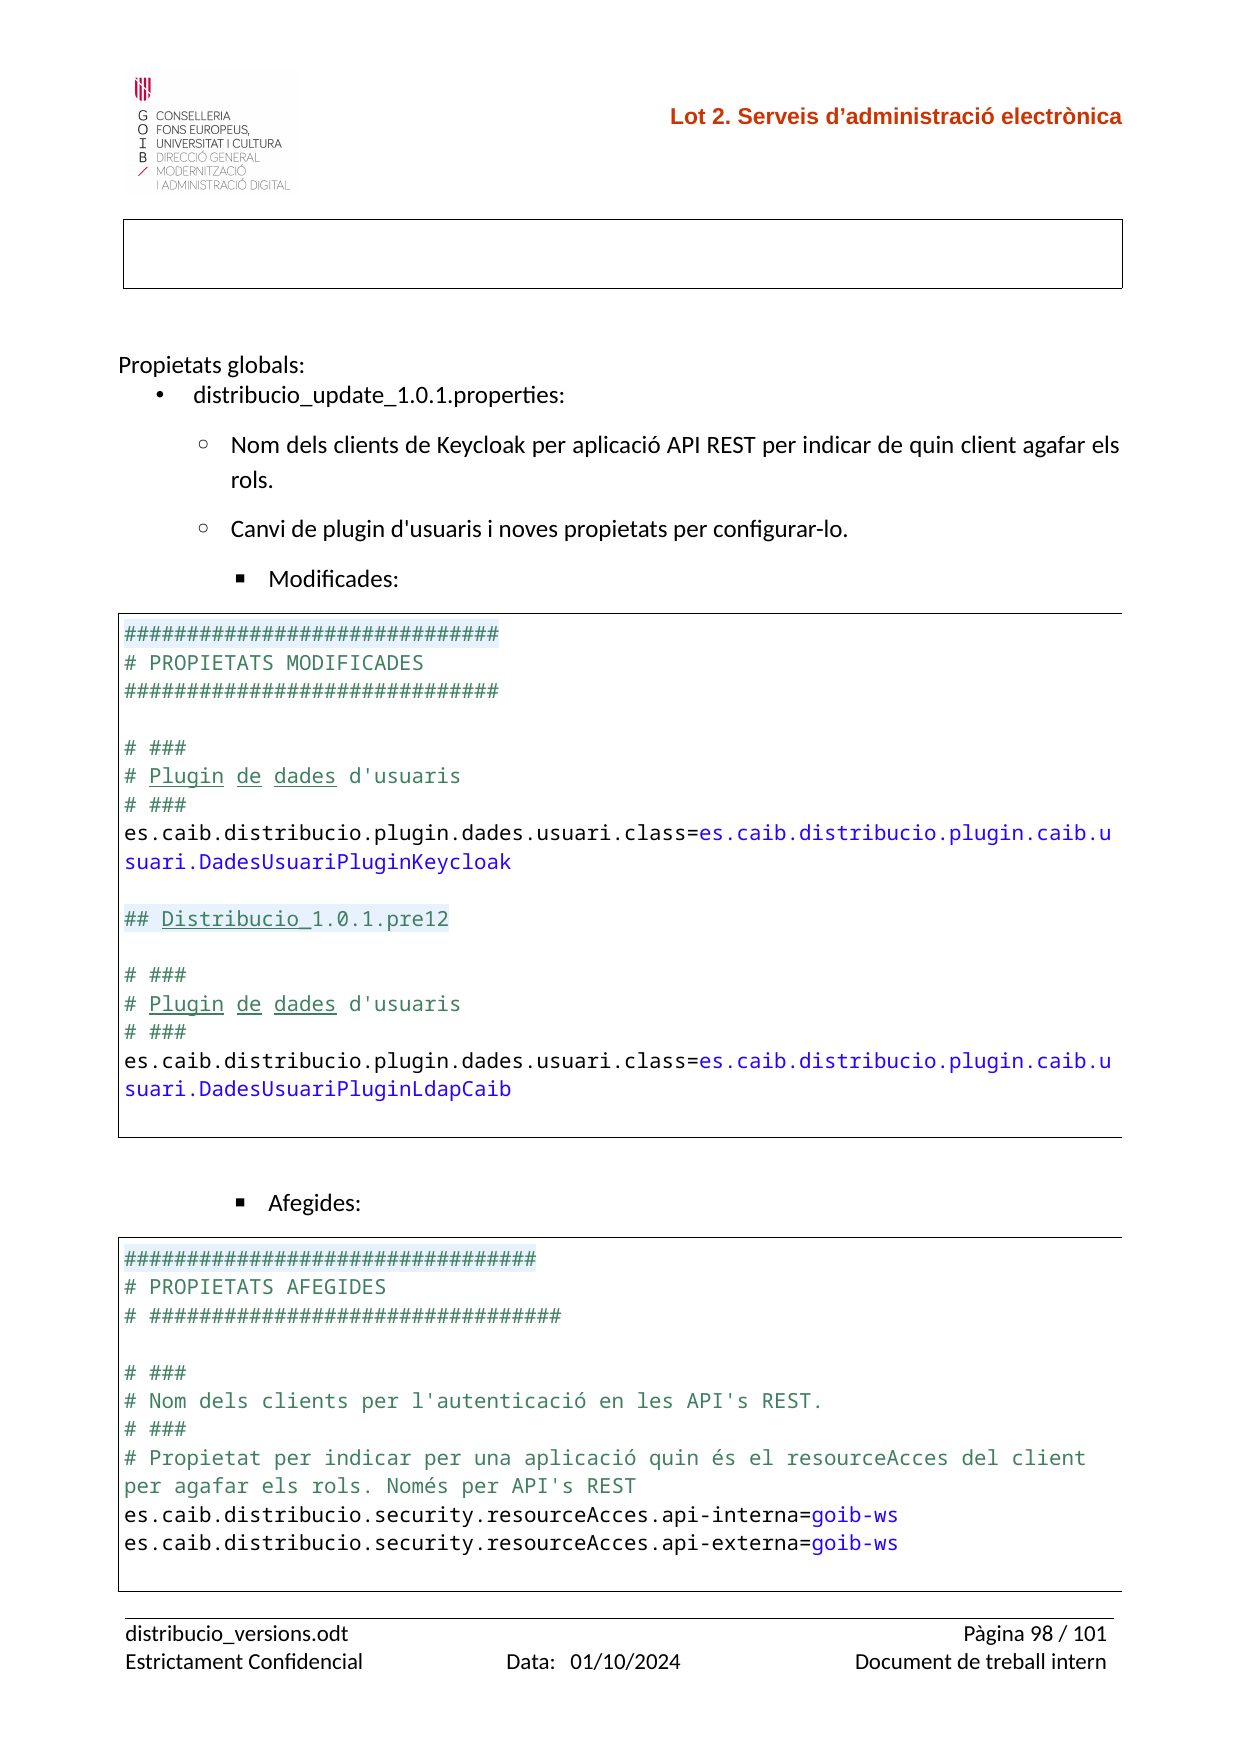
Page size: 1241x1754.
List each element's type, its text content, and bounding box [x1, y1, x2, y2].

list Afegides: [231, 1188, 1122, 1218]
list distribucio_update_1.0.1.properties: [156, 379, 1122, 410]
list Modificades: [231, 563, 1122, 593]
table_header ################################# # PROPIETATS AFEGIDES # ################################# # ### # Nom dels clients per l'autenticació en les API's REST. # ### # Propietat per indicar per una aplicació quin és el resourceAcces del client per agafar els rols. Només per API's REST es.caib.distribucio.security.resourceAcces.api-interna=goib-ws es.caib.distribucio.security.resourceAcces.api-externa=goib-ws [119, 1238, 1122, 1591]
picture [126, 70, 299, 197]
table_header ############################## # PROPIETATS MODIFICADES ############################## # ### # Plugin de dades d'usuaris # ### es.caib.distribucio.plugin.dades.usuari.class=es.caib.distribucio.plugin.caib.usuari.DadesUsuariPluginKeycloak ## Distribucio_1.0.1.pre12 # ### # Plugin de dades d'usuaris # ### es.caib.distribucio.plugin.dades.usuari.class=es.caib.distribucio.plugin.caib.usuari.DadesUsuariPluginLdapCaib [119, 614, 1122, 1137]
list Canvi de plugin d'usuaris i noves propietats per configurar-lo. [193, 513, 1122, 544]
list Nom dels clients de Keycloak per aplicació API REST per indicar de quin client agafar els rols. [193, 429, 1122, 494]
text Propietats globals: [118, 349, 1122, 379]
